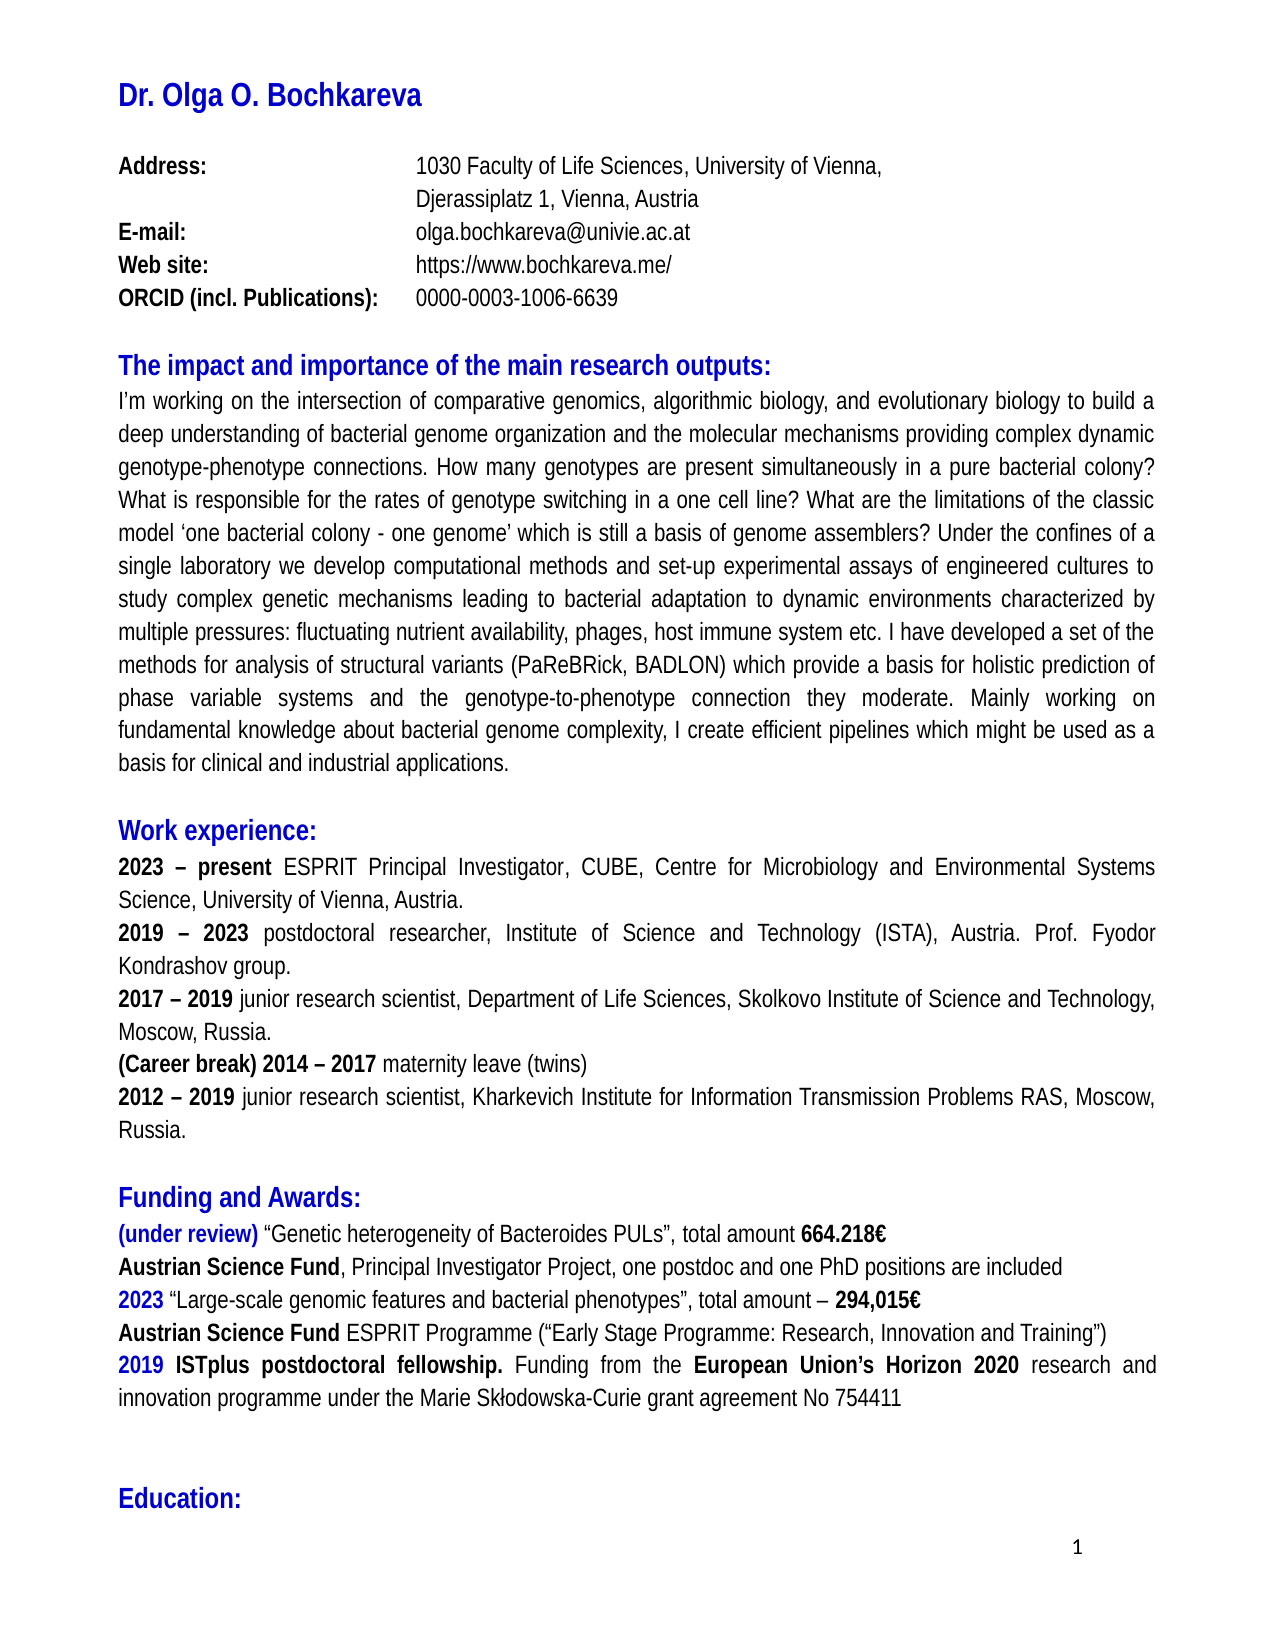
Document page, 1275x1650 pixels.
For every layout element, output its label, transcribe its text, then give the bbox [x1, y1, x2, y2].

text Education: [118, 1481, 1157, 1514]
text 2017 – 2019 junior research scientist, Department of Life Sciences, Skolkovo Institute of Science and Technology, Moscow, Russia. [118, 984, 1157, 1045]
text Austrian Science Fund, Principal Investigator Project, one postdoc and one PhD positions are included [118, 1252, 1157, 1280]
text 2023 “Large-scale genomic features and bacterial phenotypes”, total amount – 294,015€ [118, 1285, 1157, 1313]
text (under review) “Genetic heterogeneity of Bacteroides PULs”, total amount 664.218€ [118, 1219, 1157, 1247]
text Djerassiplatz 1, Vienna, Austria [118, 184, 1157, 213]
text Austrian Science Fund ESPRIT Programme (“Early Stage Programme: Research, Innovation and Training”) [118, 1318, 1157, 1346]
text I’m working on the intersection of comparative genomics, algorithmic biology, and evolutionary biology to build a deep understanding of bacterial genome organization and the molecular mechanisms providing complex dynamic genotype-phenotype connections. How many genotypes are present simultaneously in a pure bacterial colony? What is responsible for the rates of genotype switching in a one cell line? What are the limitations of the classic model ‘one bacterial colony - one genome’ which is still a basis of genome assemblers? Under the confines of a single laboratory we develop computational methods and set-up experimental assays of engineered cultures to study complex genetic mechanisms leading to bacterial adaptation to dynamic environments characterized by multiple pressures: fluctuating nutrient availability, phages, host immune system etc. I have developed a set of the methods for analysis of structural variants (PaReBRick, BADLON) which provide a basis for holistic prediction of phase variable systems and the genotype-to-phenotype connection they moderate. Mainly working on fundamental knowledge about bacterial genome complexity, I create efficient pipelines which might be used as a basis for clinical and industrial applications. [118, 386, 1157, 777]
text The impact and importance of the main research outputs: [118, 348, 1157, 381]
text 2012 – 2019 junior research scientist, Kharkevich Institute for Information Transmission Problems RAS, Moscow, Russia. [118, 1082, 1157, 1144]
text E-mail: olga.bochkareva@univie.ac.at [118, 217, 1157, 246]
text Web site: https://www.bochkareva.me/ [118, 250, 1157, 278]
text 2019 ISTplus postdoctoral fellowship. Funding from the European Union’s Horizon 2020 research and innovation programme under the Marie Skłodowska-Curie grant agreement No 754411 [118, 1351, 1157, 1412]
text ORCID (incl. Publications): 0000-0003-1006-6639 [118, 283, 1157, 311]
text 2023 – present ESPRIT Principal Investigator, CUBE, Centre for Microbiology and Environmental Systems Science, University of Vienna, Austria. [118, 852, 1157, 913]
text 2019 – 2023 postdoctoral researcher, Institute of Science and Technology (ISTA), Austria. Prof. Fyodor Kondrashov group. [118, 918, 1157, 979]
text Dr. Olga O. Bochkareva [118, 75, 1157, 113]
text Work experience: [118, 813, 1157, 847]
text Address: 1030 Faculty of Life Sciences, University of Vienna, [118, 151, 1157, 180]
text Funding and Awards: [118, 1180, 1157, 1214]
text (Career break) 2014 – 2017 maternity leave (twins) [118, 1049, 1157, 1078]
